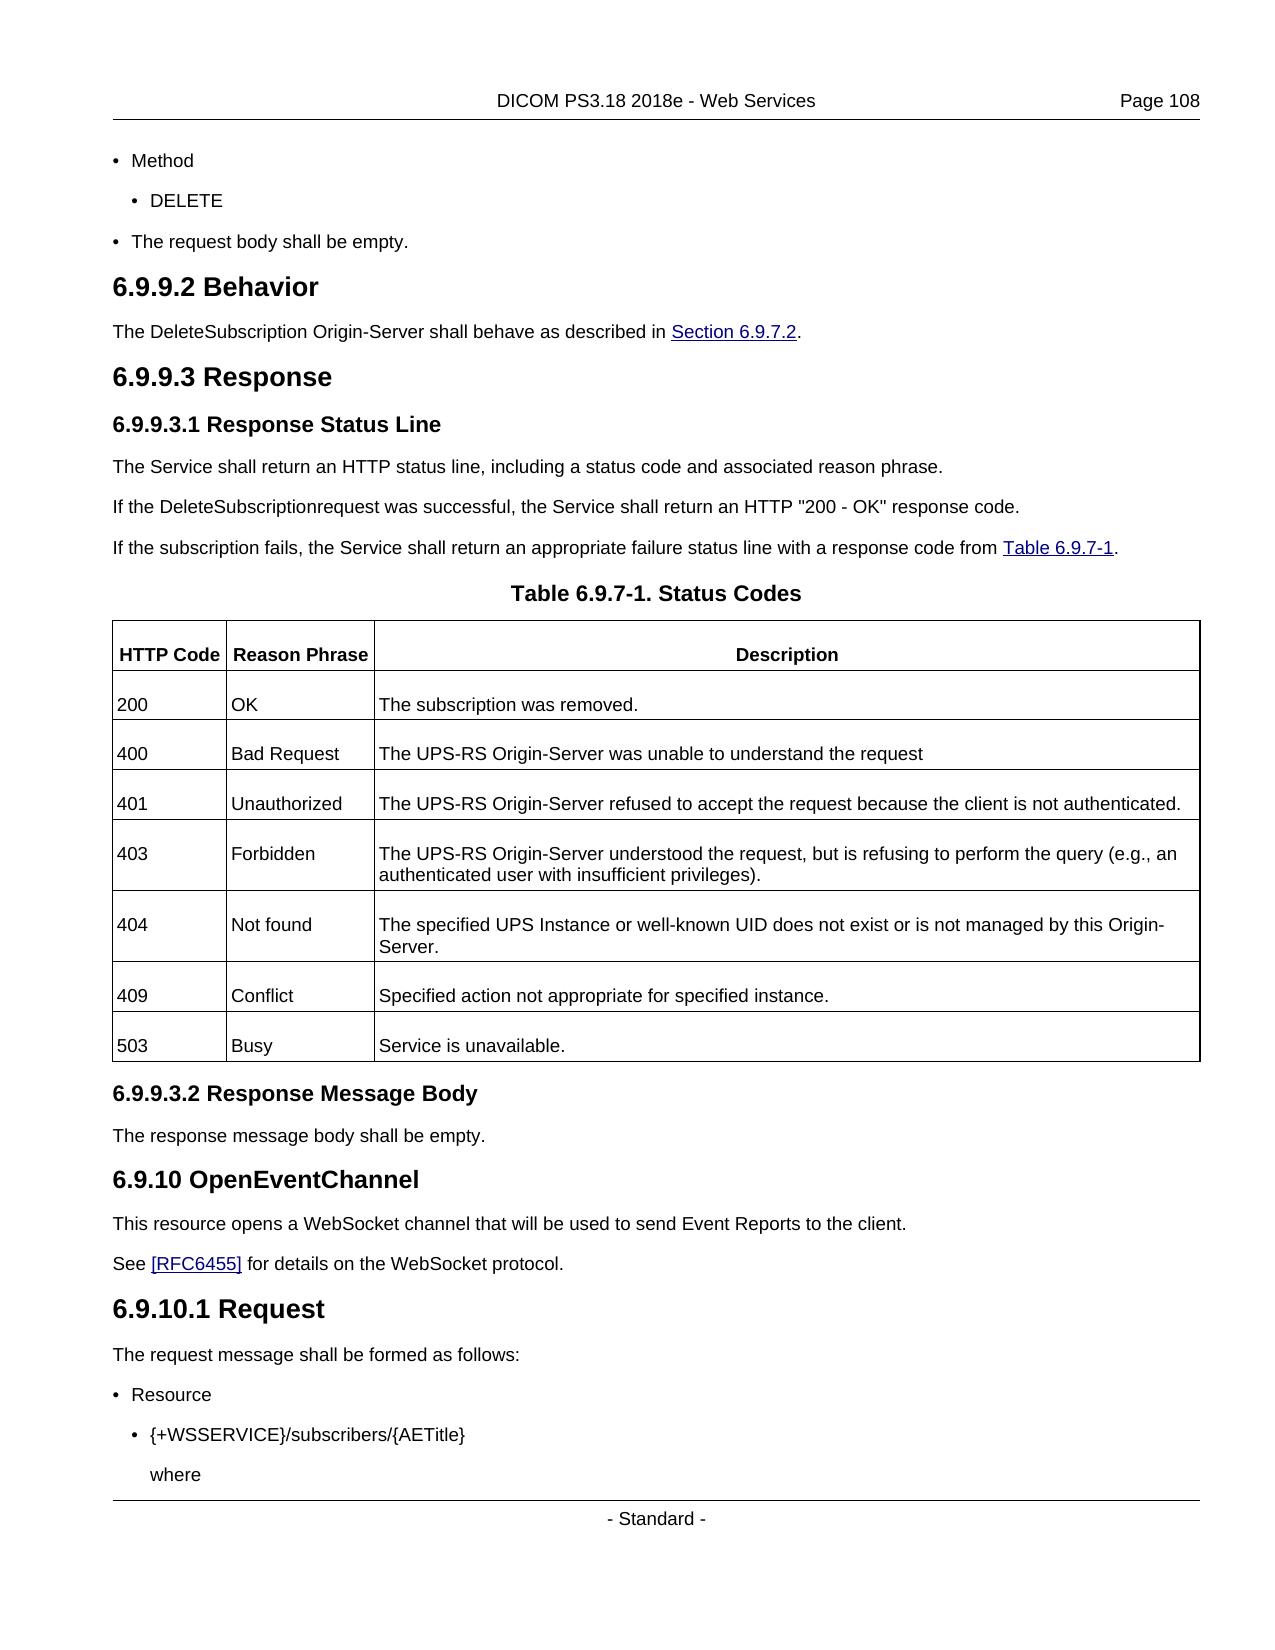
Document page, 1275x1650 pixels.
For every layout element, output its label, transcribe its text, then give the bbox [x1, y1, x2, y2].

table_cell Conflict [227, 962, 374, 1011]
table_cell The UPS-RS Origin-Server refused to accept the request because the client is not authenticated. [375, 770, 1199, 819]
text 6.9.9.3 Response [112, 361, 1200, 392]
table_header Description [375, 621, 1199, 669]
text Table 6.9.7-1. Status Codes [112, 581, 1200, 606]
list Resource [112, 1384, 1200, 1405]
table_cell Not found [227, 891, 374, 961]
table_cell 404 [113, 891, 226, 961]
text 6.9.9.2 Behavior [112, 271, 1200, 302]
table_cell 409 [113, 962, 226, 1011]
table_cell The specified UPS Instance or well-known UID does not exist or is not managed by this Origin-Server. [375, 891, 1199, 961]
list where [131, 1464, 1200, 1486]
table_header Reason Phrase [227, 621, 374, 669]
text If the subscription fails, the Service shall return an appropriate failure status line with a response code from Table 6.9.7-1. [112, 536, 1200, 558]
table_cell Specified action not appropriate for specified instance. [375, 962, 1199, 1011]
text The response message body shall be empty. [112, 1125, 1200, 1146]
table_header HTTP Code [113, 621, 226, 669]
list Method [112, 150, 1200, 172]
table_cell OK [227, 671, 374, 719]
list The request body shall be empty. [112, 231, 1200, 252]
text See [RFC6455] for details on the WebSocket protocol. [112, 1253, 1200, 1274]
table_cell 400 [113, 720, 226, 769]
table_cell The UPS-RS Origin-Server was unable to understand the request [375, 720, 1199, 769]
list {+WSSERVICE}/subscribers/{AETitle} [131, 1424, 1200, 1446]
text The DeleteSubscription Origin-Server shall behave as described in Section 6.9.7.2. [112, 321, 1200, 342]
table_cell 503 [113, 1012, 226, 1061]
table_cell Service is unavailable. [375, 1012, 1199, 1061]
table_cell 401 [113, 770, 226, 819]
table_cell Forbidden [227, 820, 374, 890]
text This resource opens a WebSocket channel that will be used to send Event Reports to the client. [112, 1213, 1200, 1234]
text If the DeleteSubscriptionrequest was successful, the Service shall return an HTTP "200 - OK" response code. [112, 496, 1200, 518]
text 6.9.9.3.1 Response Status Line [112, 411, 1200, 437]
table_cell Bad Request [227, 720, 374, 769]
table_cell The subscription was removed. [375, 671, 1199, 719]
table_cell Busy [227, 1012, 374, 1061]
text 6.9.9.3.2 Response Message Body [112, 1080, 1200, 1106]
table_cell Unauthorized [227, 770, 374, 819]
text The Service shall return an HTTP status line, including a status code and associated reason phrase. [112, 456, 1200, 477]
list DELETE [131, 190, 1200, 212]
text 6.9.10 OpenEventChannel [112, 1165, 1200, 1194]
table_cell 403 [113, 820, 226, 890]
text 6.9.10.1 Request [112, 1293, 1200, 1324]
table_cell The UPS-RS Origin-Server understood the request, but is refusing to perform the query (e.g., an authenticated user with insufficient privileges). [375, 820, 1199, 890]
text The request message shall be formed as follows: [112, 1343, 1200, 1365]
table_cell 200 [113, 671, 226, 719]
